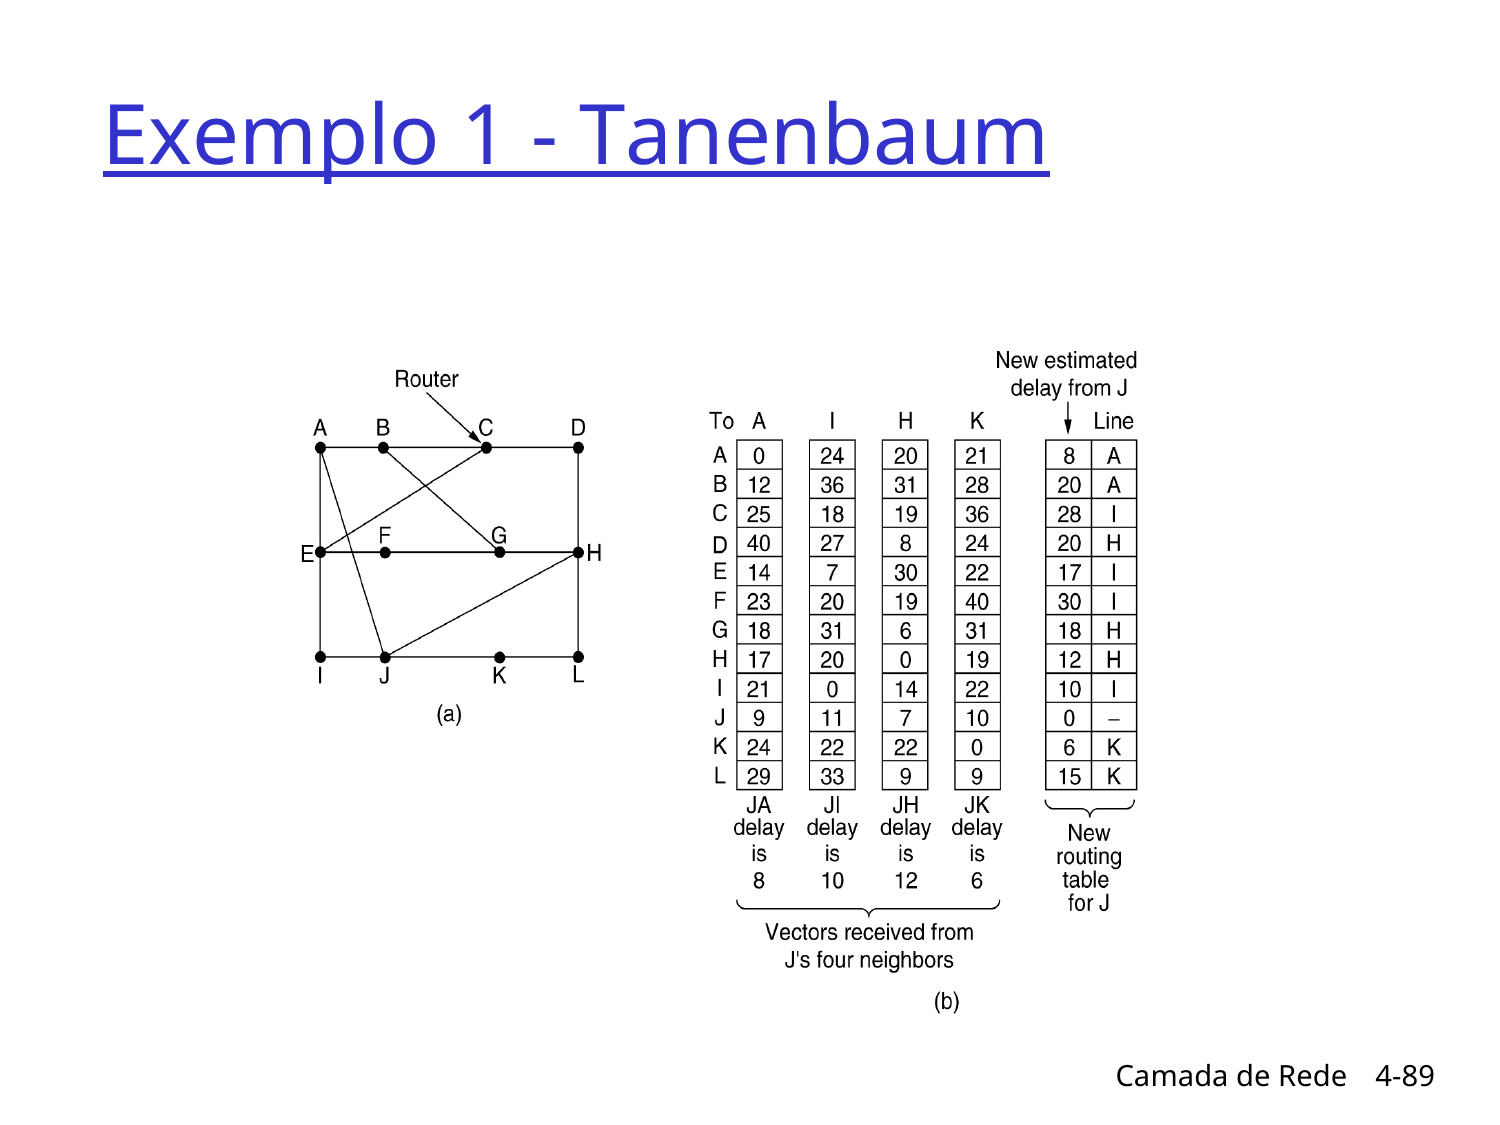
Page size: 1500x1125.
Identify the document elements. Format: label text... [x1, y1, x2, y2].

text_box Exemplo 1 - Tanenbaum [87, 37, 1363, 225]
text_box Camada de Rede [887, 1050, 1339, 1125]
text_box 4-<número> [1339, 1050, 1451, 1125]
picture [300, 346, 1143, 1015]
